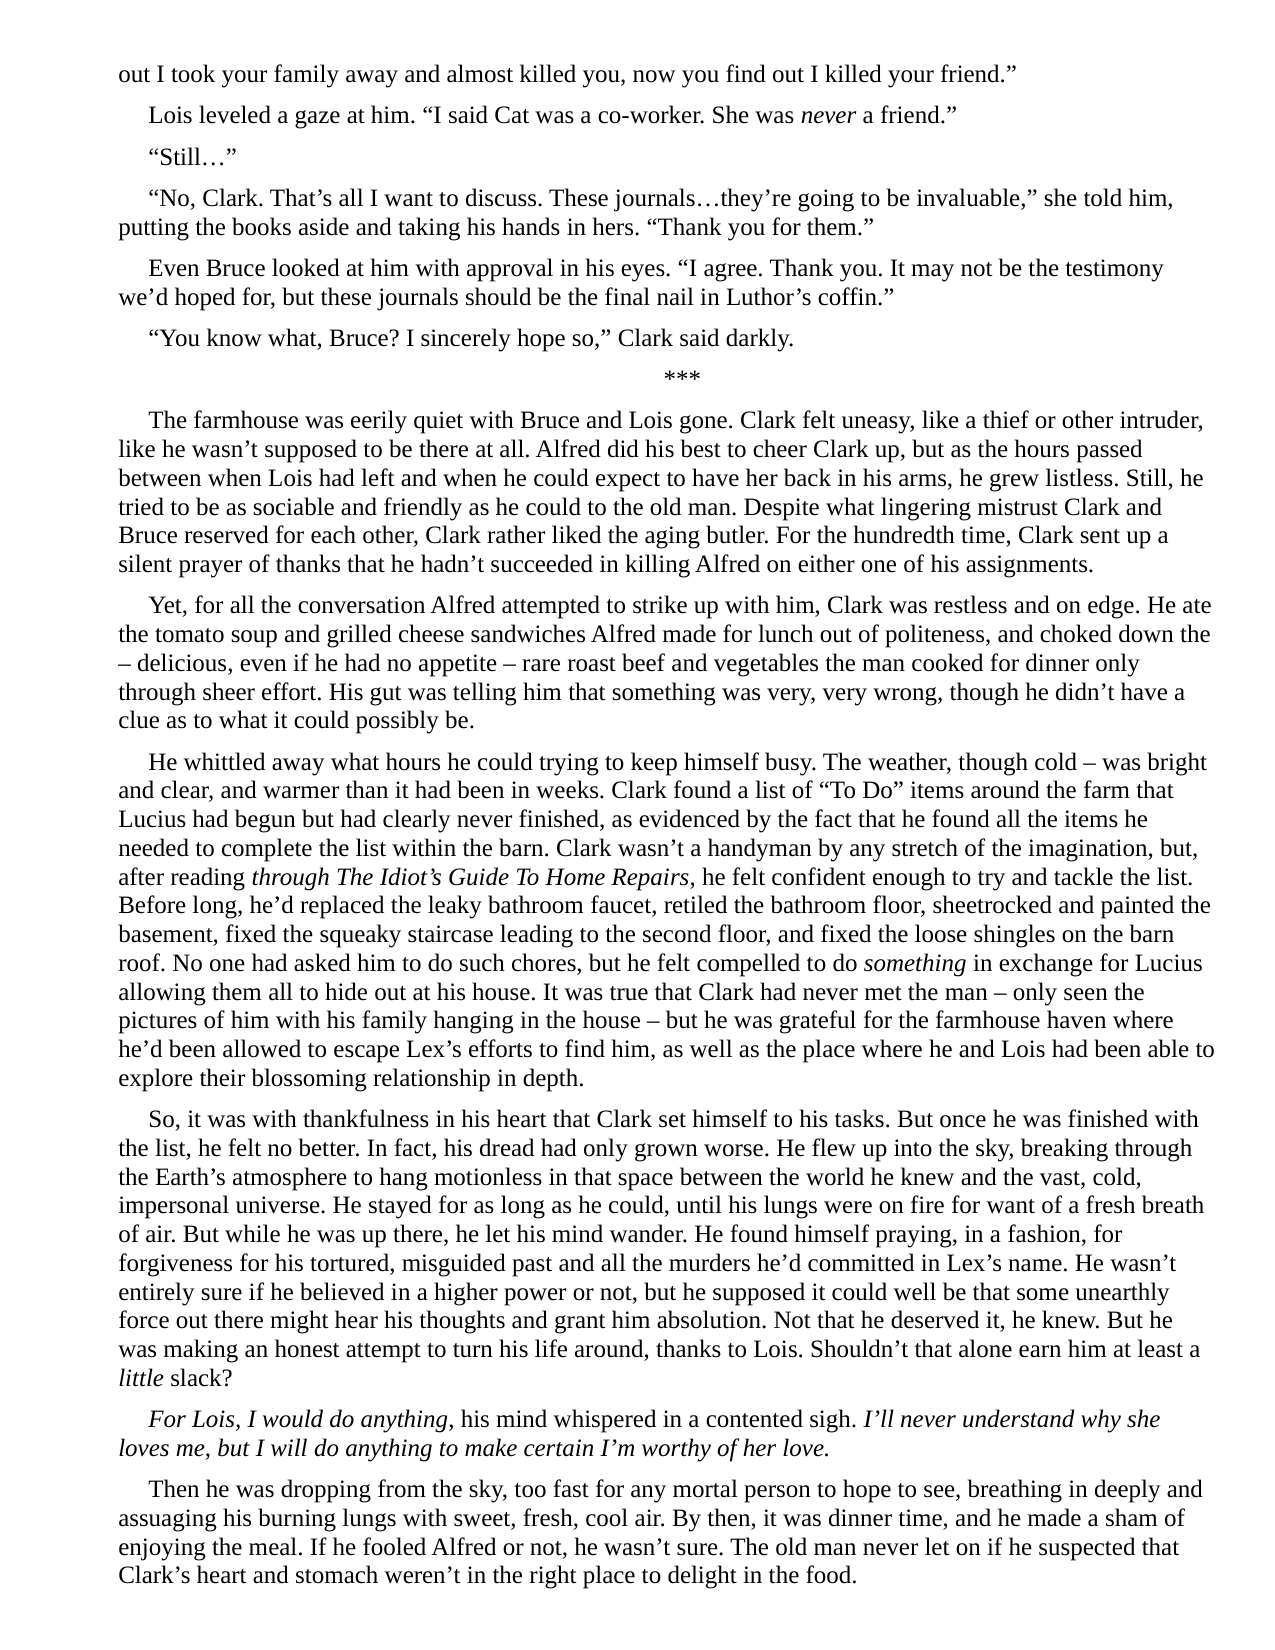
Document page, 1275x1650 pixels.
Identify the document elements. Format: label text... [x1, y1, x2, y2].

text The farmhouse was eerily quiet with Bruce and Lois gone. Clark felt uneasy, like a thief or other intruder, like he wasn’t supposed to be there at all. Alfred did his best to cheer Clark up, but as the hours passed between when Lois had left and when he could expect to have her back in his arms, he grew listless. Still, he tried to be as sociable and friendly as he could to the old man. Despite what lingering mistrust Clark and Bruce reserved for each other, Clark rather liked the aging butler. For the hundredth time, Clark sent up a silent prayer of thanks that he hadn’t succeeded in killing Alfred on either one of his assignments. [118, 405, 1216, 578]
text “Still…” [118, 142, 1216, 170]
text So, it was with thankfulness in his heart that Clark set himself to his tasks. But once he was finished with the list, he felt no better. In fact, his dread had only grown worse. He flew up into the sky, breaking through the Earth’s atmosphere to hang motionless in that space between the world he knew and the vast, cold, impersonal universe. He stayed for as long as he could, until his lungs were on fire for want of a fresh breath of air. But while he was up there, he let his mind wander. He found himself praying, in a fashion, for forgiveness for his tortured, misguided past and all the murders he’d committed in Lex’s name. He wasn’t entirely sure if he believed in a higher power or not, but he supposed it could well be that some unearthly force out there might hear his thoughts and grant him absolution. Not that he deserved it, he knew. But he was making an honest attempt to turn his life around, thanks to Lois. Shouldn’t that alone earn him at least a little slack? [118, 1104, 1216, 1392]
text For Lois, I would do anything, his mind whispered in a contented sigh. I’ll never understand why she loves me, but I will do anything to make certain I’m worthy of her love. [118, 1404, 1216, 1462]
text “You know what, Bruce? I sincerely hope so,” Clark said darkly. [118, 323, 1216, 352]
text Yet, for all the conversation Alfred attempted to strike up with him, Clark was restless and on edge. He ate the tomato soup and grilled cheese sandwiches Alfred made for lunch out of politeness, and choked down the – delicious, even if he had no appetite – rare roast beef and vegetables the man cooked for dinner only through sheer effort. His gut was telling him that something was very, very wrong, though he didn’t have a clue as to what it could possibly be. [118, 590, 1216, 734]
text He whittled away what hours he could trying to keep himself busy. The weather, though cold – was bright and clear, and warmer than it had been in weeks. Clark found a list of “To Do” items around the farm that Lucius had begun but had clearly never finished, as evidenced by the fact that he found all the items he needed to complete the list within the barn. Clark wasn’t a handyman by any stretch of the imagination, but, after reading through The Idiot’s Guide To Home Repairs, he felt confident enough to try and tackle the list. Before long, he’d replaced the leaky bathroom faucet, retiled the bathroom floor, sheetrocked and painted the basement, fixed the squeaky staircase leading to the second floor, and fixed the loose shingles on the barn roof. No one had asked him to do such chores, but he felt compelled to do something in exchange for Lucius allowing them all to hide out at his house. It was true that Clark had never met the man – only seen the pictures of him with his family hanging in the house – but he was grateful for the farmhouse haven where he’d been allowed to escape Lex’s efforts to find him, as well as the place where he and Lois had been able to explore their blossoming relationship in depth. [118, 747, 1216, 1092]
text Even Bruce looked at him with approval in his eyes. “I agree. Thank you. It may not be the testimony we’d hoped for, but these journals should be the final nail in Luthor’s coffin.” [118, 253, 1216, 310]
text *** [118, 364, 1216, 393]
text “No, Clark. That’s all I want to discuss. These journals…they’re going to be invaluable,” she told him, putting the books aside and taking his hands in hers. “Thank you for them.” [118, 183, 1216, 240]
text Lois leveled a gaze at him. “I said Cat was a co-worker. She was never a friend.” [118, 100, 1216, 129]
text out I took your family away and almost killed you, now you find out I killed your friend.” [118, 59, 1216, 88]
text Then he was dropping from the sky, too fast for any mortal person to hope to see, breathing in deeply and assuaging his burning lungs with sweet, fresh, cool air. By then, it was dinner time, and he made a sham of enjoying the meal. If he fooled Alfred or not, he wasn’t sure. The old man never let on if he suspected that Clark’s heart and stomach weren’t in the right place to delight in the food. [118, 1474, 1216, 1589]
